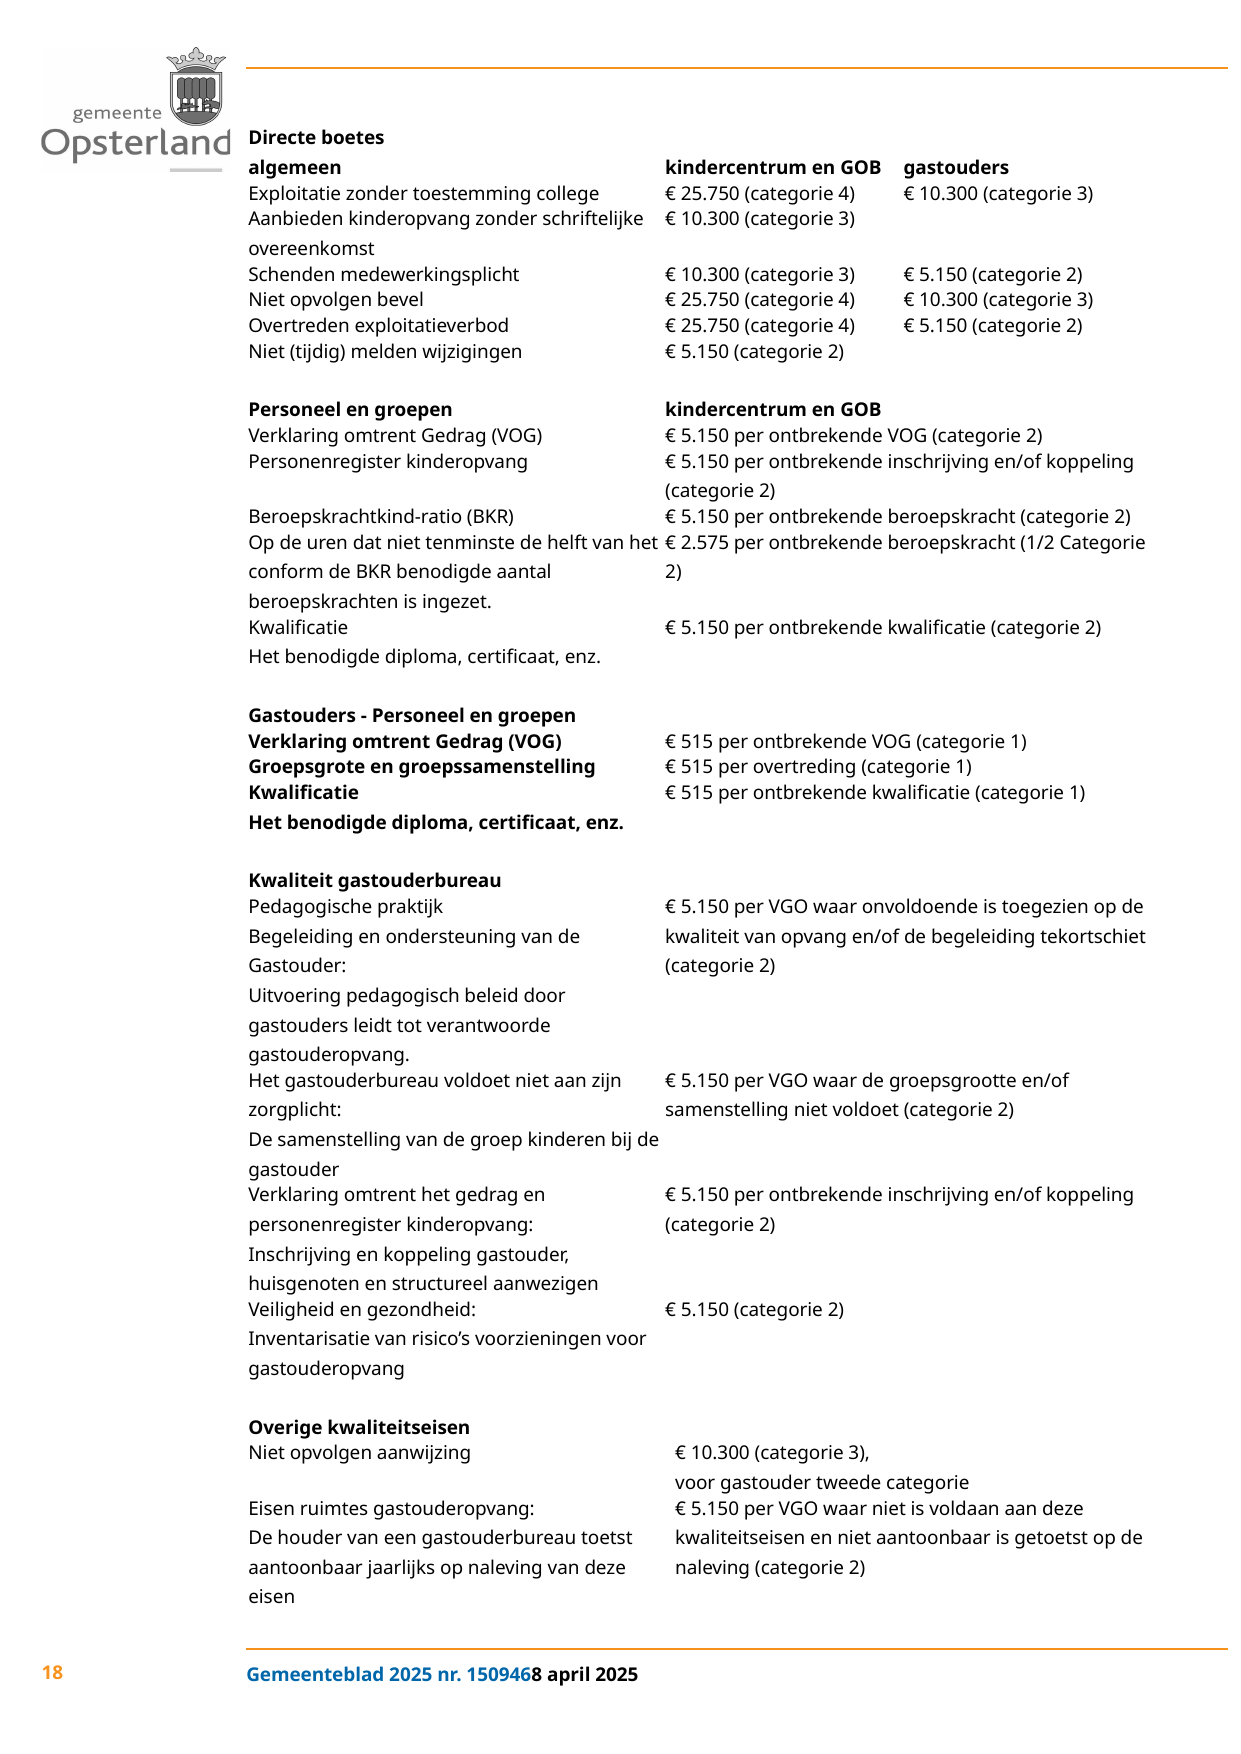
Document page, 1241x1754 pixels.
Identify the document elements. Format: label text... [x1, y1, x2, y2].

table_cell [903, 338, 1152, 364]
table_cell € 5.150 (categorie 2) [665, 338, 903, 364]
table_cell [903, 206, 1152, 261]
table_header Personeel en groepen [248, 397, 665, 422]
table_cell Niet opvolgen aanwijzing [248, 1440, 675, 1495]
table_cell € 5.150 (categorie 2) [903, 261, 1152, 287]
table_cell € 5.150 per ontbrekende kwalificatie (categorie 2) [665, 614, 1152, 669]
table_cell € 25.750 (categorie 4) [665, 287, 903, 312]
table_cell € 10.300 (categorie 3) [903, 180, 1152, 206]
table_cell Verklaring omtrent Gedrag (VOG) [248, 728, 665, 754]
table_cell Personenregister kinderopvang [248, 448, 665, 503]
table_cell Verklaring omtrent het gedrag en personenregister kinderopvang: Inschrijving en koppeling gastouder, huisgenoten en structureel aanwezigen [248, 1182, 665, 1296]
table_cell € 10.300 (categorie 3) [665, 206, 903, 261]
table_cell € 515 per ontbrekende kwalificatie (categorie 1) [665, 780, 1152, 835]
table_header gastouders [903, 154, 1152, 180]
table_cell € 5.150 per VGO waar de groepsgrootte en/of samenstelling niet voldoet (categorie 2) [665, 1067, 1152, 1182]
table_cell € 5.150 (categorie 2) [665, 1296, 1152, 1381]
table_header Overige kwaliteitseisen [248, 1414, 1152, 1439]
table_cell € 10.300 (categorie 3) [903, 287, 1152, 312]
table_cell Veiligheid en gezondheid: Inventarisatie van risico’s voorzieningen voor gastouderopvang [248, 1296, 665, 1381]
table_cell Niet opvolgen bevel [248, 287, 665, 312]
table_cell Verklaring omtrent Gedrag (VOG) [248, 423, 665, 448]
table_header Gastouders - Personeel en groepen [248, 702, 1152, 728]
table_cell Eisen ruimtes gastouderopvang: De houder van een gastouderbureau toetst aantoonbaar jaarlijks op naleving van deze eisen [248, 1495, 675, 1609]
table_cell € 5.150 (categorie 2) [903, 312, 1152, 338]
table_cell Overtreden exploitatieverbod [248, 312, 665, 338]
table_cell € 10.300 (categorie 3), voor gastouder tweede categorie [675, 1440, 1152, 1495]
table_cell Op de uren dat niet tenminste de helft van het conform de BKR benodigde aantal beroepskrachten is ingezet. [248, 529, 665, 614]
table_cell € 5.150 per ontbrekende beroepskracht (categorie 2) [665, 504, 1152, 529]
table_cell Het gastouderbureau voldoet niet aan zijn zorgplicht: De samenstelling van de groep kinderen bij de gastouder [248, 1067, 665, 1182]
table_cell € 2.575 per ontbrekende beroepskracht (1/2 Categorie 2) [665, 529, 1152, 614]
table_cell € 515 per ontbrekende VOG (categorie 1) [665, 728, 1152, 754]
table_cell € 5.150 per ontbrekende inschrijving en/of koppeling (categorie 2) [665, 448, 1152, 503]
table_cell Groepsgrote en groepssamenstelling [248, 754, 665, 779]
table_cell Exploitatie zonder toestemming college [248, 180, 665, 206]
table_cell € 25.750 (categorie 4) [665, 312, 903, 338]
table_cell Kwalificatie Het benodigde diploma, certificaat, enz. [248, 614, 665, 669]
table_header algemeen [248, 154, 665, 180]
table_header kindercentrum en GOB [665, 397, 1152, 422]
table_cell € 5.150 per ontbrekende inschrijving en/of koppeling (categorie 2) [665, 1182, 1152, 1296]
picture [41, 47, 231, 172]
table_cell Beroepskrachtkind-ratio (BKR) [248, 504, 665, 529]
table_cell Pedagogische praktijk Begeleiding en ondersteuning van de Gastouder: Uitvoering pedagogisch beleid door gastouders leidt tot verantwoorde gastouderopvang. [248, 894, 665, 1067]
table_cell Schenden medewerkingsplicht [248, 261, 665, 287]
table_cell € 515 per overtreding (categorie 1) [665, 754, 1152, 779]
table_cell € 5.150 per VGO waar niet is voldaan aan deze kwaliteitseisen en niet aantoonbaar is getoetst op de naleving (categorie 2) [675, 1495, 1152, 1609]
table_cell Kwalificatie Het benodigde diploma, certificaat, enz. [248, 780, 665, 835]
table_header Kwaliteit gastouderbureau [248, 868, 1152, 893]
table_cell € 5.150 per VGO waar onvoldoende is toegezien op de kwaliteit van opvang en/of de begeleiding tekortschiet (categorie 2) [665, 894, 1152, 1067]
text Directe boetes [248, 124, 1152, 150]
table_cell € 25.750 (categorie 4) [665, 180, 903, 206]
table_header kindercentrum en GOB [665, 154, 903, 180]
table_cell Aanbieden kinderopvang zonder schriftelijke overeenkomst [248, 206, 665, 261]
table_cell Niet (tijdig) melden wijzigingen [248, 338, 665, 364]
table_cell € 5.150 per ontbrekende VOG (categorie 2) [665, 423, 1152, 448]
table_cell € 10.300 (categorie 3) [665, 261, 903, 287]
